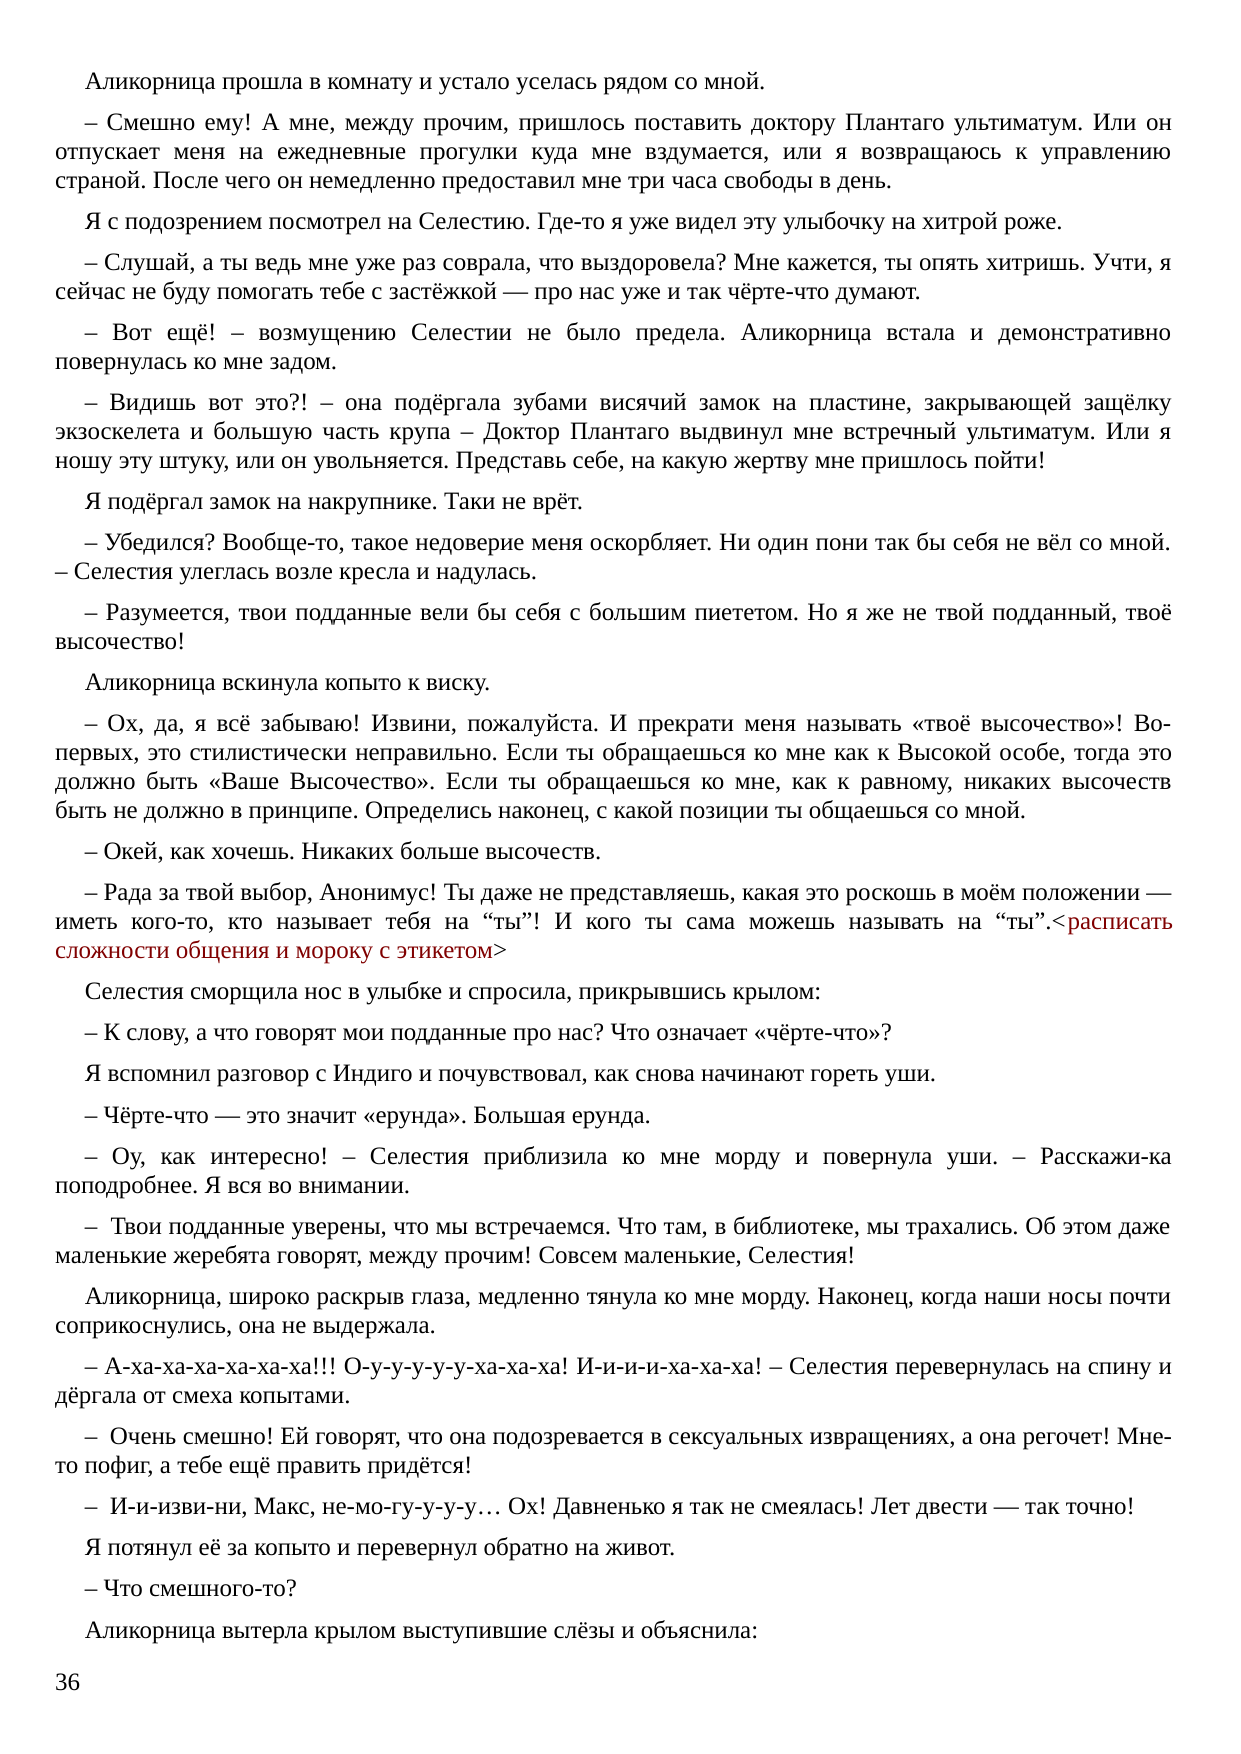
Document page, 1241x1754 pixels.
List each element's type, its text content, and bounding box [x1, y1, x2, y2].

text – Твои подданные уверены, что мы встречаемся. Что там, в библиотеке, мы трахались. Об этом даже маленькие жеребята говорят, между прочим! Совсем маленькие, Селестия! [55, 1211, 1173, 1268]
text – Что смешного-то? [55, 1573, 1173, 1602]
text – Cмешно ему! А мне, между прочим, пришлось поставить доктору Плантаго ультиматум. Или он отпускает меня на ежедневные прогулки куда мне вздумается, или я возвращаюсь к управлению страной. После чего он немедленно предоставил мне три часа свободы в день. [55, 107, 1173, 193]
text – Вот ещё! – возмущению Селестии не было предела. Аликорница встала и демонстративно повернулась ко мне задом. [55, 317, 1173, 375]
text – Оу, как интересно! – Селестия приблизила ко мне морду и повернула уши. – Расскажи-ка поподробнее. Я вся во внимании. [55, 1141, 1173, 1198]
text Аликорница, широко раскрыв глаза, медленно тянула ко мне морду. Наконец, когда наши носы почти соприкоснулись, она не выдержала. [55, 1281, 1173, 1338]
text – Слушай, а ты ведь мне уже раз соврала, что выздоровела? Мне кажется, ты опять хитришь. Учти, я сейчас не буду помогать тебе с застёжкой — про нас уже и так чёрте-что думают. [55, 247, 1173, 305]
text – Окей, как хочешь. Никаких больше высочеств. [55, 836, 1173, 865]
text Аликорница вскинула копыто к виску. [55, 667, 1173, 696]
text – Видишь вот это?! – она подёргала зубами висячий замок на пластине, закрывающей защёлку экзоскелета и большую часть крупа – Доктор Плантаго выдвинул мне встречный ультиматум. Или я ношу эту штуку, или он увольняется. Представь себе, на какую жертву мне пришлось пойти! [55, 387, 1173, 473]
text Я вспомнил разговор с Индиго и почувствовал, как снова начинают гореть уши. [55, 1058, 1173, 1087]
text Аликорница прошла в комнату и устало уселась рядом со мной. [55, 66, 1173, 95]
text – К слову, а что говорят мои подданные про нас? Что означает «чёрте-что»? [55, 1017, 1173, 1046]
text – Чёрте-что — это значит «ерунда». Большая ерунда. [55, 1100, 1173, 1128]
text – Разумеется, твои подданные вели бы себя с большим пиететом. Но я же не твой подданный, твоё высочество! [55, 597, 1173, 655]
text Я с подозрением посмотрел на Селестию. Где-то я уже видел эту улыбочку на хитрой роже. [55, 206, 1173, 235]
text – Очень смешно! Ей говорят, что она подозревается в сексуальных извращениях, а она регочет! Мне-то пофиг, а тебе ещё править придётся! [55, 1421, 1173, 1478]
text – Рада за твой выбор, Анонимус! Ты даже не представляешь, какая это роскошь в моём положении — иметь кого-то, кто называет тебя на “ты”! И кого ты сама можешь называть на “ты”.<расписать сложности общения и мороку с этикетом> [55, 877, 1173, 963]
text – Ох, да, я всё забываю! Извини, пожалуйста. И прекрати меня называть «твоё высочество»! Во-первых, это стилистически неправильно. Если ты обращаешься ко мне как к Высокой особе, тогда это должно быть «Ваше Высочество». Если ты обращаешься ко мне, как к равному, никаких высочеств быть не должно в принципе. Определись наконец, с какой позиции ты общаешься со мной. [55, 708, 1173, 823]
text Селестия сморщила нос в улыбке и спросила, прикрывшись крылом: [55, 976, 1173, 1005]
text – И-и-изви-ни, Макс, не-мо-гу-у-у-у… Ох! Давненько я так не смеялась! Лет двести — так точно! [55, 1491, 1173, 1520]
text – Убедился? Вообще-то, такое недоверие меня оскорбляет. Ни один пони так бы себя не вёл со мной. – Селестия улеглась возле кресла и надулась. [55, 527, 1173, 585]
text Аликорница вытерла крылом выступившие слёзы и объяснила: [55, 1615, 1173, 1643]
text – А-ха-ха-ха-ха-ха-ха!!! О-у-у-у-у-у-ха-ха-ха! И-и-и-и-ха-ха-ха! – Селестия перевернулась на спину и дёргала от смеха копытами. [55, 1351, 1173, 1408]
text Я подёргал замок на накрупнике. Таки не врёт. [55, 486, 1173, 515]
text Я потянул её за копыто и перевернул обратно на живот. [55, 1532, 1173, 1561]
